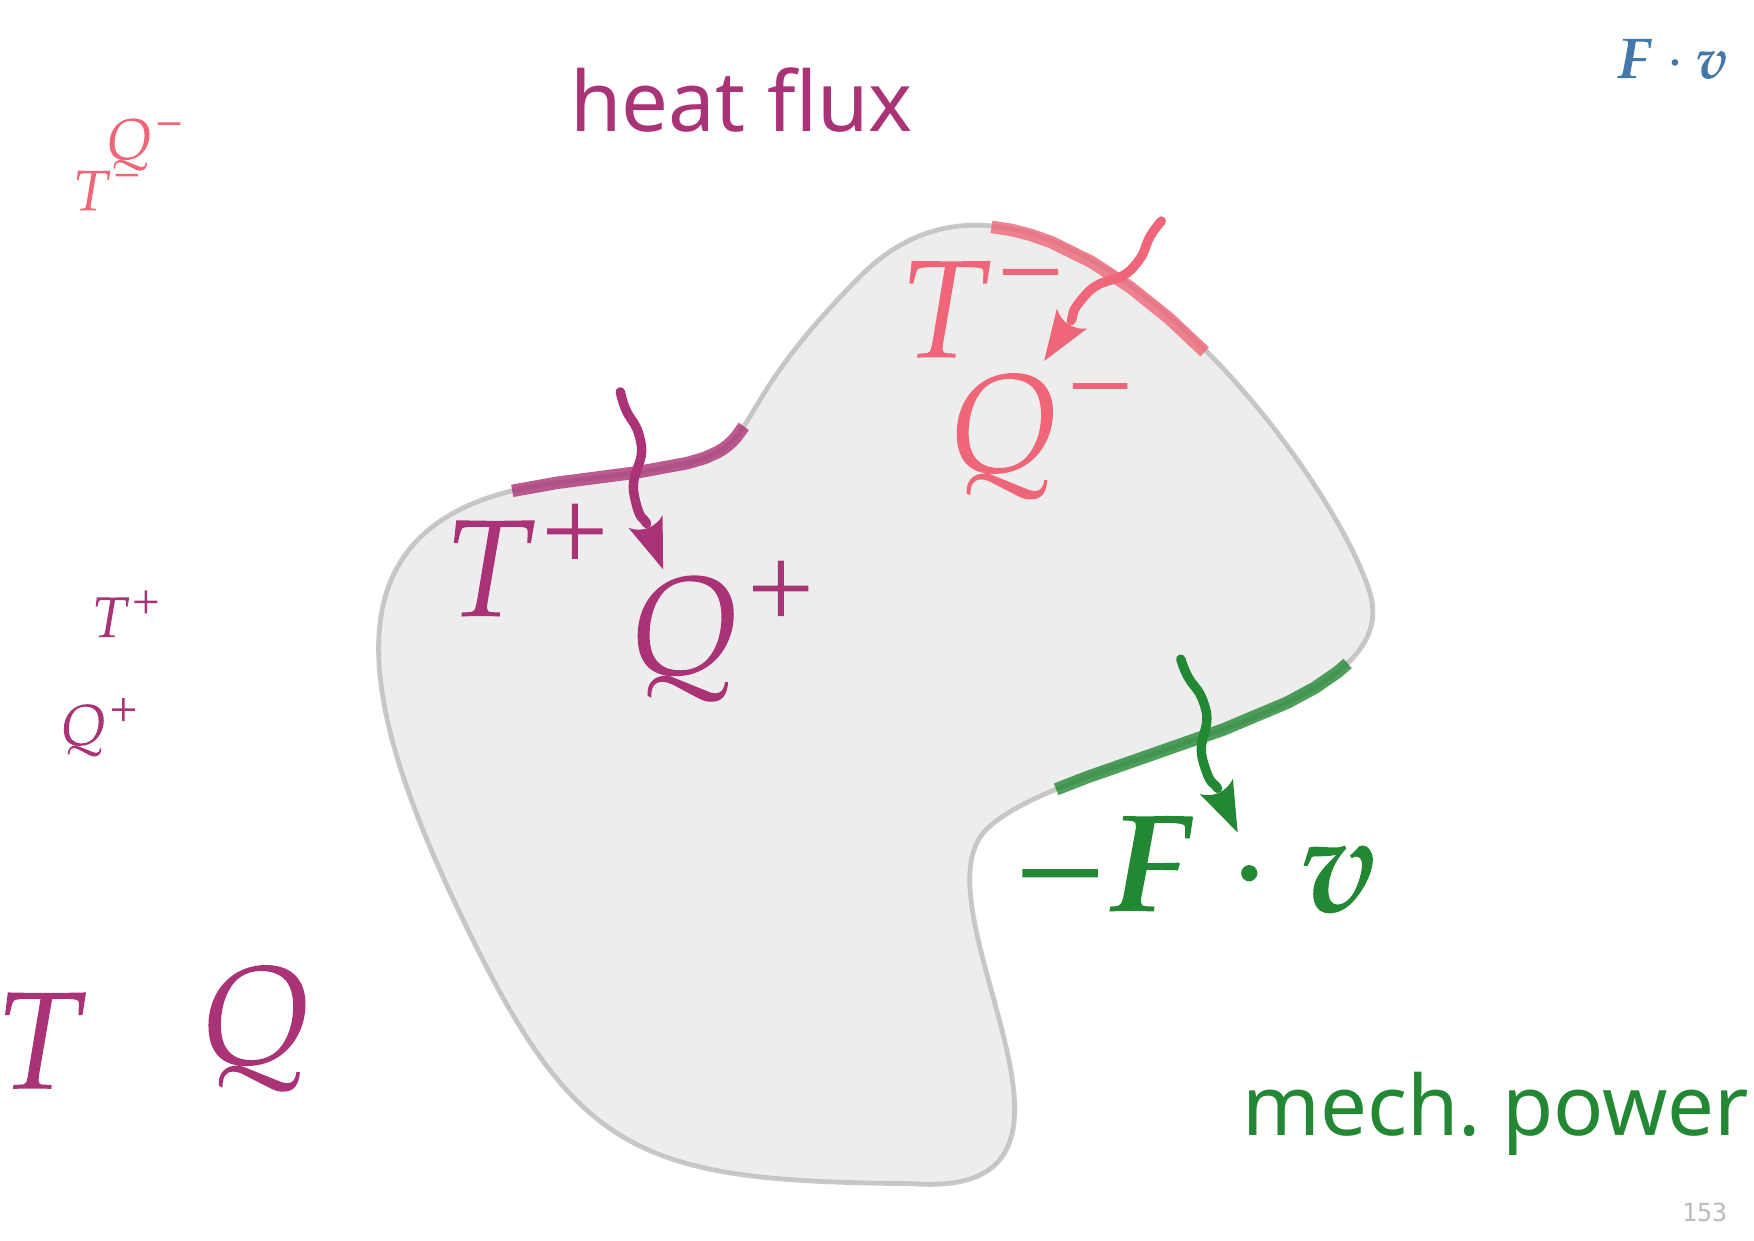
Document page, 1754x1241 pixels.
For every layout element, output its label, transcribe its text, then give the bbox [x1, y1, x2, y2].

text_box [134, 590, 158, 614]
text_box [115, 173, 139, 177]
text_box [5, 992, 87, 1089]
text_box [1022, 869, 1098, 878]
text_box [1109, 815, 1194, 912]
text_box [76, 170, 111, 211]
text_box heat flux [555, 35, 908, 134]
text_box [208, 965, 306, 1092]
text_box [111, 698, 135, 722]
text_box [63, 704, 104, 757]
text_box [1241, 865, 1258, 882]
text_box [1617, 38, 1652, 79]
text_box [95, 597, 130, 638]
text_box [1671, 59, 1679, 66]
text_box [378, 225, 1373, 1185]
text_box [109, 118, 150, 171]
text_box [1697, 50, 1726, 79]
text_box mech. power [1227, 1038, 1736, 1137]
text_box [1303, 845, 1373, 914]
